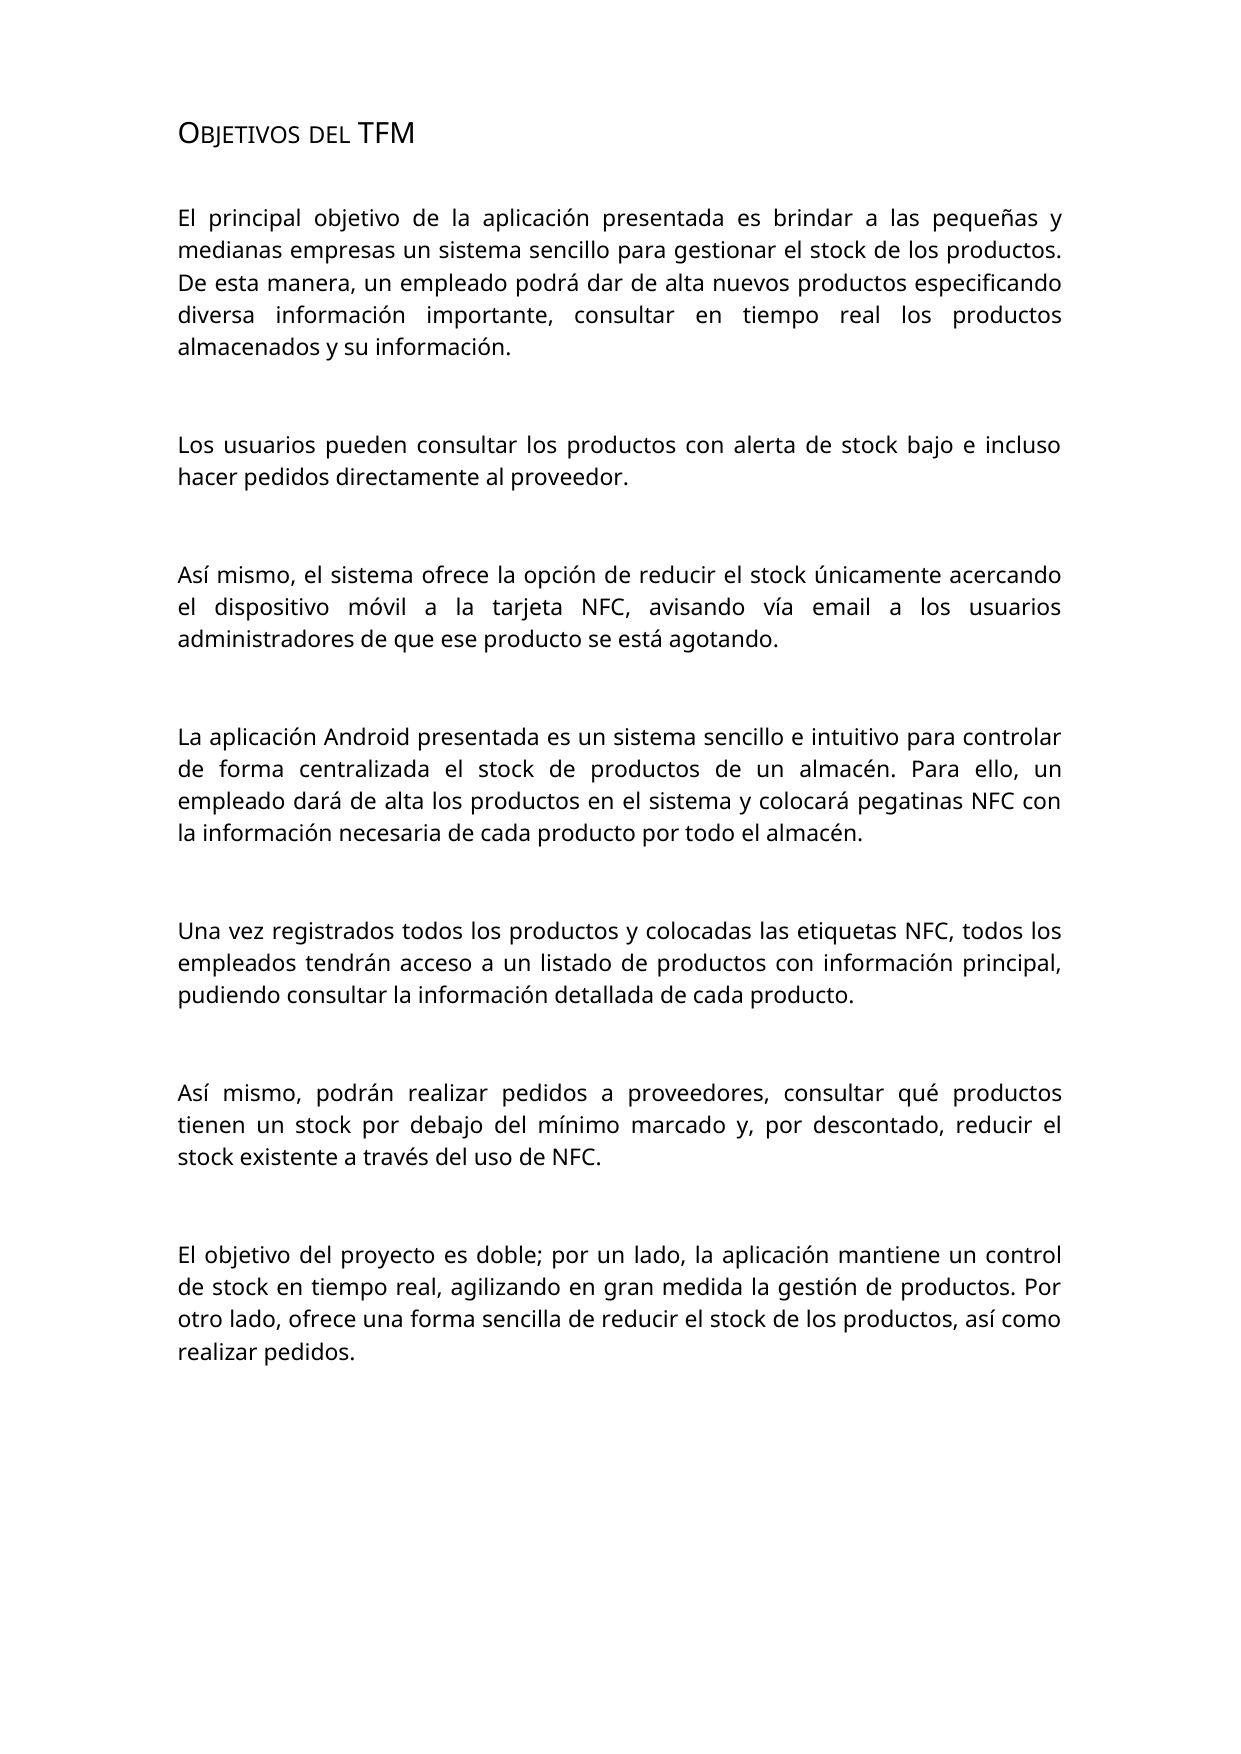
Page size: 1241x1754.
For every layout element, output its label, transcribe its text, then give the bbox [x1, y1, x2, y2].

text La aplicación Android presentada es un sistema sencillo e intuitivo para controlar de forma centralizada el stock de productos de un almacén. Para ello, un empleado dará de alta los productos en el sistema y colocará pegatinas NFC con la información necesaria de cada producto por todo el almacén. [177, 721, 1063, 848]
subtitle Objetivos del TFM [177, 112, 1063, 152]
text Así mismo, podrán realizar pedidos a proveedores, consultar qué productos tienen un stock por debajo del mínimo marcado y, por descontado, reducir el stock existente a través del uso de NFC. [177, 1077, 1063, 1173]
text Así mismo, el sistema ofrece la opción de reducir el stock únicamente acercando el dispositivo móvil a la tarjeta NFC, avisando vía email a los usuarios administradores de que ese producto se está agotando. [177, 558, 1063, 654]
text Los usuarios pueden consultar los productos con alerta de stock bajo e incluso hacer pedidos directamente al proveedor. [177, 429, 1063, 492]
text El principal objetivo de la aplicación presentada es brindar a las pequeñas y medianas empresas un sistema sencillo para gestionar el stock de los productos. De esta manera, un empleado podrá dar de alta nuevos productos especificando diversa información importante, consultar en tiempo real los productos almacenados y su información. [177, 202, 1063, 362]
text Una vez registrados todos los productos y colocadas las etiquetas NFC, todos los empleados tendrán acceso a un listado de productos con información principal, pudiendo consultar la información detallada de cada producto. [177, 915, 1063, 1011]
text El objetivo del proyecto es doble; por un lado, la aplicación mantiene un control de stock en tiempo real, agilizando en gran medida la gestión de productos. Por otro lado, ofrece una forma sencilla de reducir el stock de los productos, así como realizar pedidos. [177, 1239, 1063, 1367]
